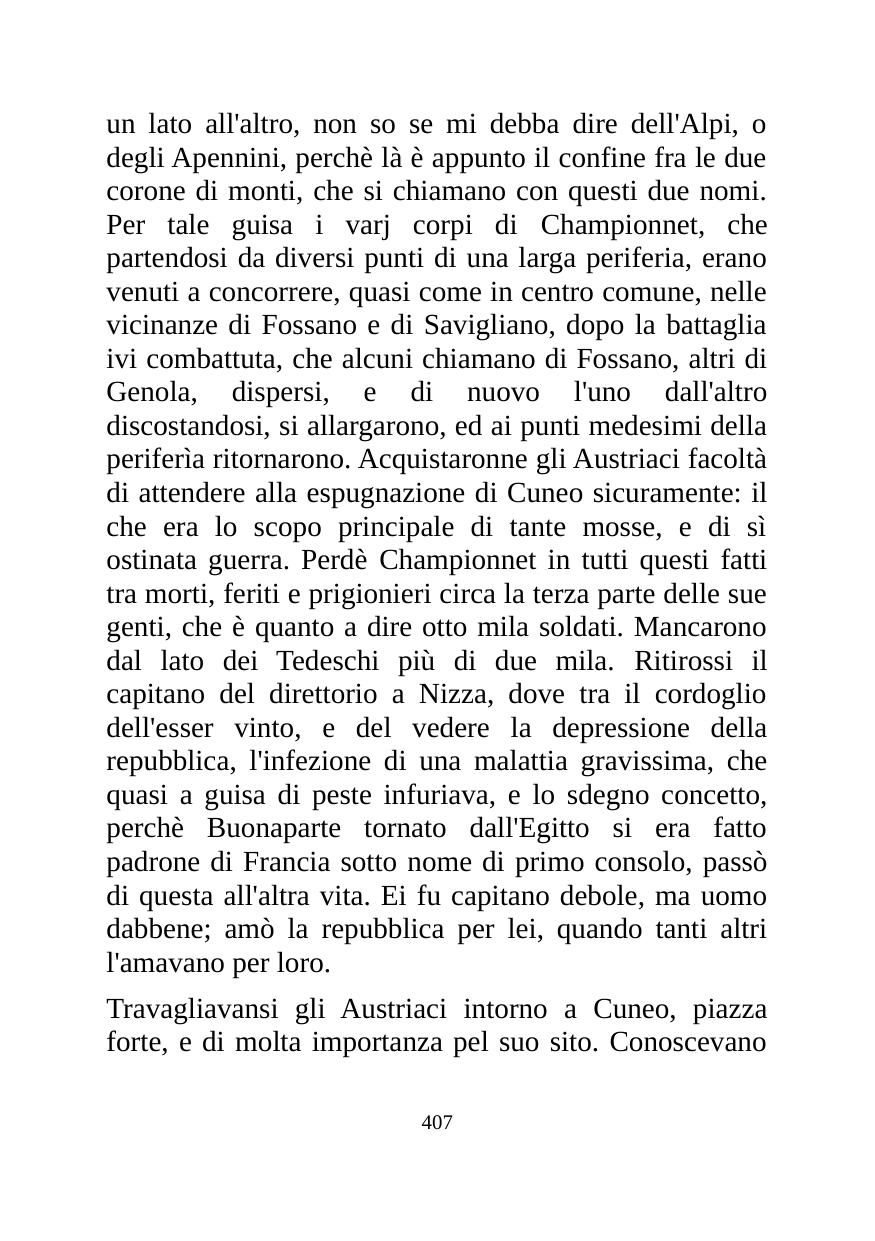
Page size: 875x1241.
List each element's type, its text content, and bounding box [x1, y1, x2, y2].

text un lato all'altro, non so se mi debba dire dell'Alpi, o degli Apennini, perchè là è appunto il confine fra le due corone di monti, che si chiamano con questi due nomi. Per tale guisa i varj corpi di Championnet, che partendosi da diversi punti di una larga periferia, erano venuti a concorrere, quasi come in centro comune, nelle vicinanze di Fossano e di Savigliano, dopo la battaglia ivi combattuta, che alcuni chiamano di Fossano, altri di Genola, dispersi, e di nuovo l'uno dall'altro discostandosi, si allargarono, ed ai punti medesimi della periferìa ritornarono. Acquistaronne gli Austriaci facoltà di attendere alla espugnazione di Cuneo sicuramente: il che era lo scopo principale di tante mosse, e di sì ostinata guerra. Perdè Championnet in tutti questi fatti tra morti, feriti e prigionieri circa la terza parte delle sue genti, che è quanto a dire otto mila soldati. Mancarono dal lato dei Tedeschi più di due mila. Ritirossi il capitano del direttorio a Nizza, dove tra il cordoglio dell'esser vinto, e del vedere la depressione della repubblica, l'infezione di una malattia gravissima, che quasi a guisa di peste infuriava, e lo sdegno concetto, perchè Buonaparte tornato dall'Egitto si era fatto padrone di Francia sotto nome di primo consolo, passò di questa all'altra vita. Ei fu capitano debole, ma uomo dabbene; amò la repubblica per lei, quando tanti altri l'amavano per loro. [106, 106, 768, 978]
text Travagliavansi gli Austriaci intorno a Cuneo, piazza forte, e di molta importanza pel suo sito. Conoscevano [106, 991, 768, 1058]
